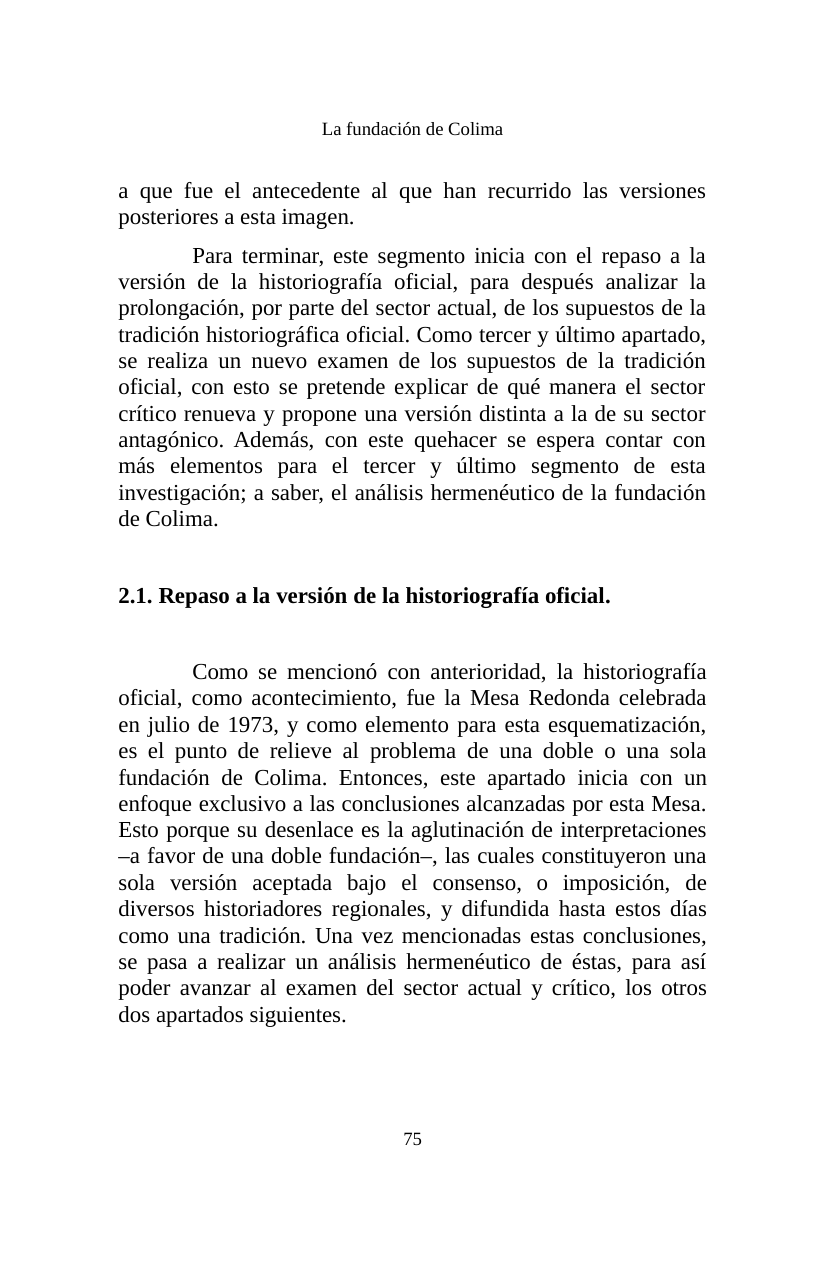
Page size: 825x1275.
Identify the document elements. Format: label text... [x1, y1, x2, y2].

text a que fue el antecedente al que han recurrido las versiones posteriores a esta imagen. [118, 177, 707, 230]
text Como se mencionó con anterioridad, la historiografía oficial, como acontecimiento, fue la Mesa Redonda celebrada en julio de 1973, y como elemento para esta esquematización, es el punto de relieve al problema de una doble o una sola fundación de Colima. Entonces, este apartado inicia con un enfoque exclusivo a las conclusiones alcanzadas por esta Mesa. Esto porque su desenlace es la aglutinación de interpretaciones –a favor de una doble fundación–, las cuales constituyeron una sola versión aceptada bajo el consenso, o imposición, de diversos historiadores regionales, y difundida hasta estos días como una tradición. Una vez mencionadas estas conclusiones, se pasa a realizar un análisis hermenéutico de éstas, para así poder avanzar al examen del sector actual y crítico, los otros dos apartados siguientes. [118, 658, 707, 1027]
text Para terminar, este segmento inicia con el repaso a la versión de la historiografía oficial, para después analizar la prolongación, por parte del sector actual, de los supuestos de la tradición historiográfica oficial. Como tercer y último apartado, se realiza un nuevo examen de los supuestos de la tradición oficial, con esto se pretende explicar de qué manera el sector crítico renueva y propone una versión distinta a la de su sector antagónico. Además, con este quehacer se espera contar con más elementos para el tercer y último segmento de esta investigación; a saber, el análisis hermenéutico de la fundación de Colima. [118, 242, 707, 532]
text 2.1. Repaso a la versión de la historiografía oficial. [118, 582, 707, 608]
